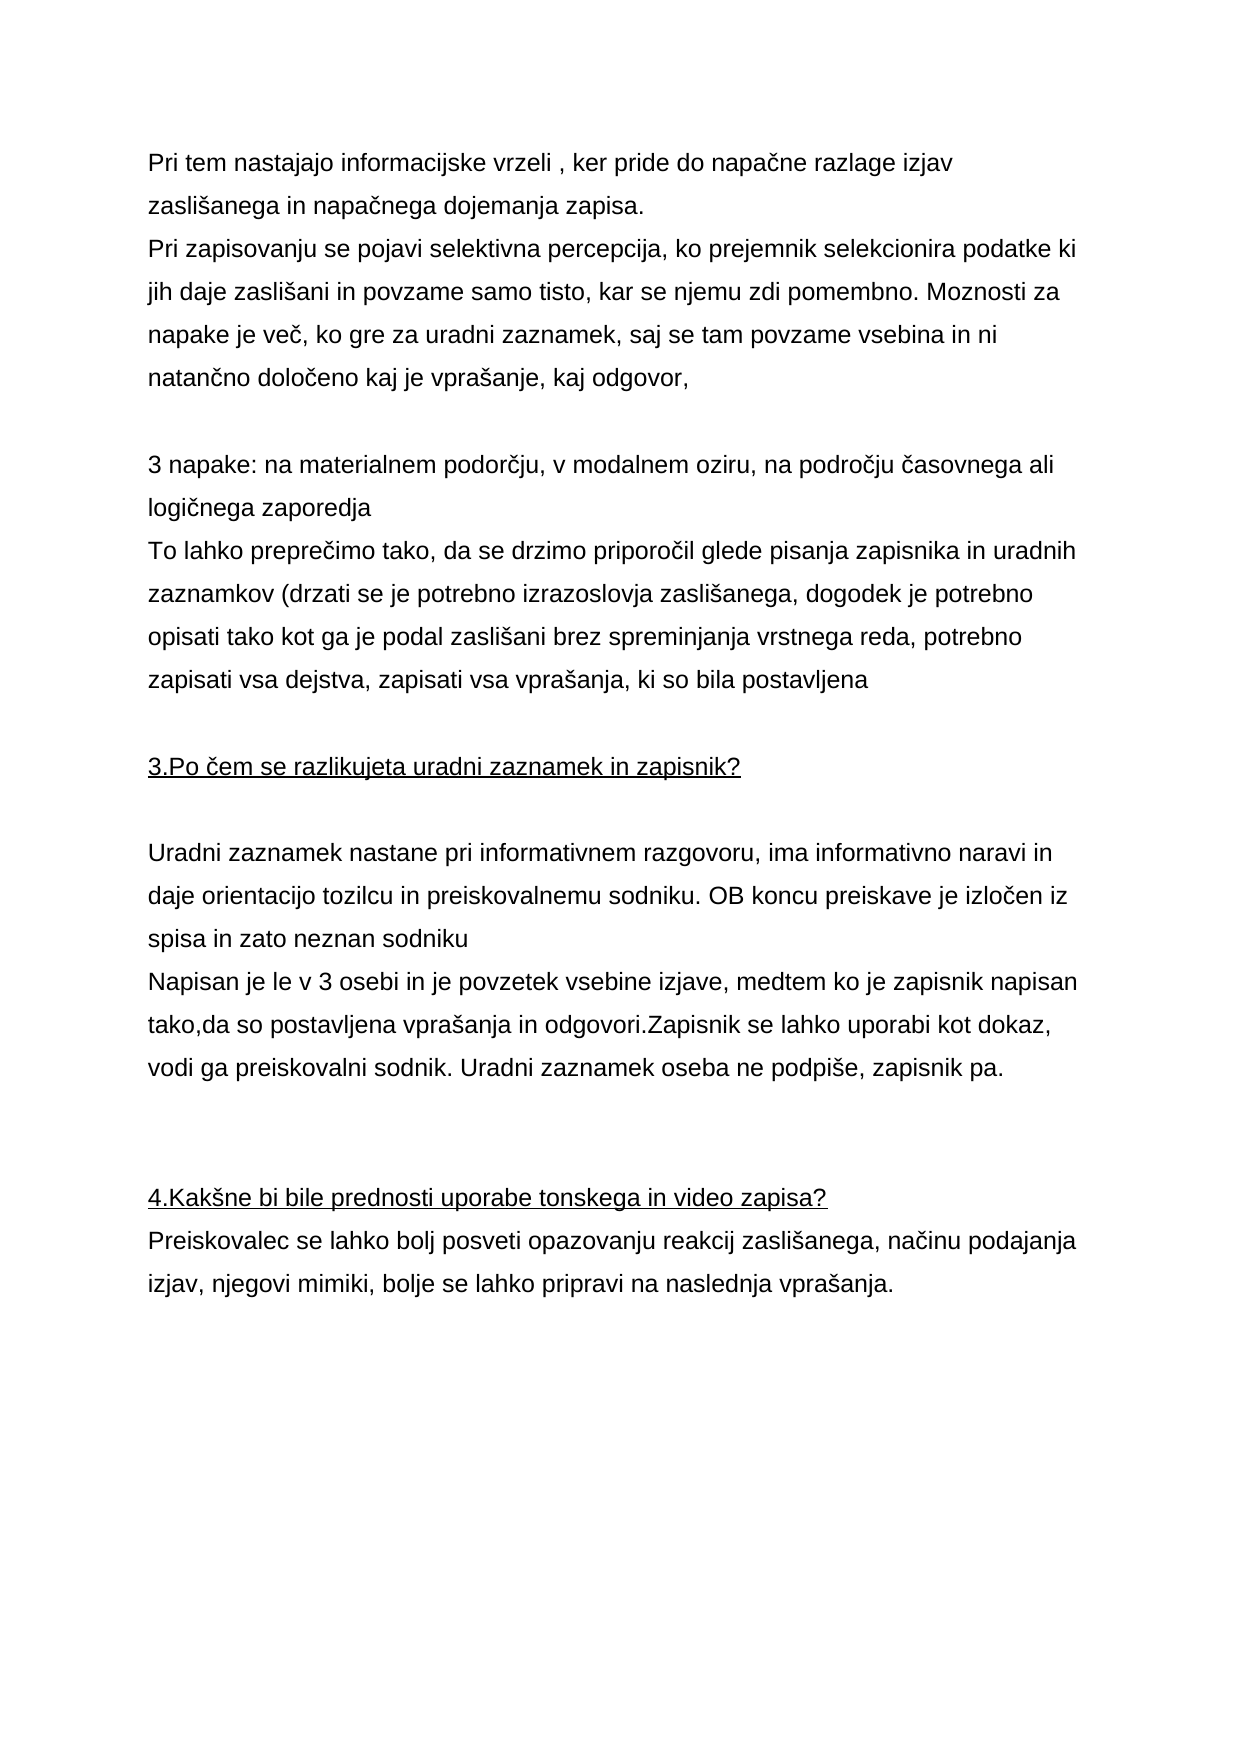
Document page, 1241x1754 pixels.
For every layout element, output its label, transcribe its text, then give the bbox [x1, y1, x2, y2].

text Uradni zaznamek nastane pri informativnem razgovoru, ima informativno naravi in daje orientacijo tozilcu in preiskovalnemu sodniku. OB koncu preiskave je izločen iz spisa in zato neznan sodniku [148, 838, 1092, 953]
text 4.Kakšne bi bile prednosti uporabe tonskega in video zapisa? [148, 1183, 1092, 1211]
text 3 napake: na materialnem podorčju, v modalnem oziru, na področju časovnega ali logičnega zaporedja [148, 449, 1092, 521]
text 3.Po čem se razlikujeta uradni zaznamek in zapisnik? [148, 751, 1092, 823]
text Preiskovalec se lahko bolj posveti opazovanju reakcij zaslišanega, načinu podajanja izjav, njegovi mimiki, bolje se lahko pripravi na naslednja vprašanja. [148, 1226, 1092, 1298]
text To lahko preprečimo tako, da se drzimo priporočil glede pisanja zapisnika in uradnih zaznamkov (drzati se je potrebno izrazoslovja zaslišanega, dogodek je potrebno opisati tako kot ga je podal zaslišani brez spreminjanja vrstnega reda, potrebno zapisati vsa dejstva, zapisati vsa vprašanja, ki so bila postavljena [148, 536, 1092, 694]
text Pri tem nastajajo informacijske vrzeli , ker pride do napačne razlage izjav zaslišanega in napačnega dojemanja zapisa. [148, 148, 1092, 219]
text Pri zapisovanju se pojavi selektivna percepcija, ko prejemnik selekcionira podatke ki jih daje zaslišani in povzame samo tisto, kar se njemu zdi pomembno. Moznosti za napake je več, ko gre za uradni zaznamek, saj se tam povzame vsebina in ni natančno določeno kaj je vprašanje, kaj odgovor, [148, 234, 1092, 392]
text Napisan je le v 3 osebi in je povzetek vsebine izjave, medtem ko je zapisnik napisan tako,da so postavljena vprašanja in odgovori.Zapisnik se lahko uporabi kot dokaz, vodi ga preiskovalni sodnik. Uradni zaznamek oseba ne podpiše, zapisnik pa. [148, 967, 1092, 1082]
